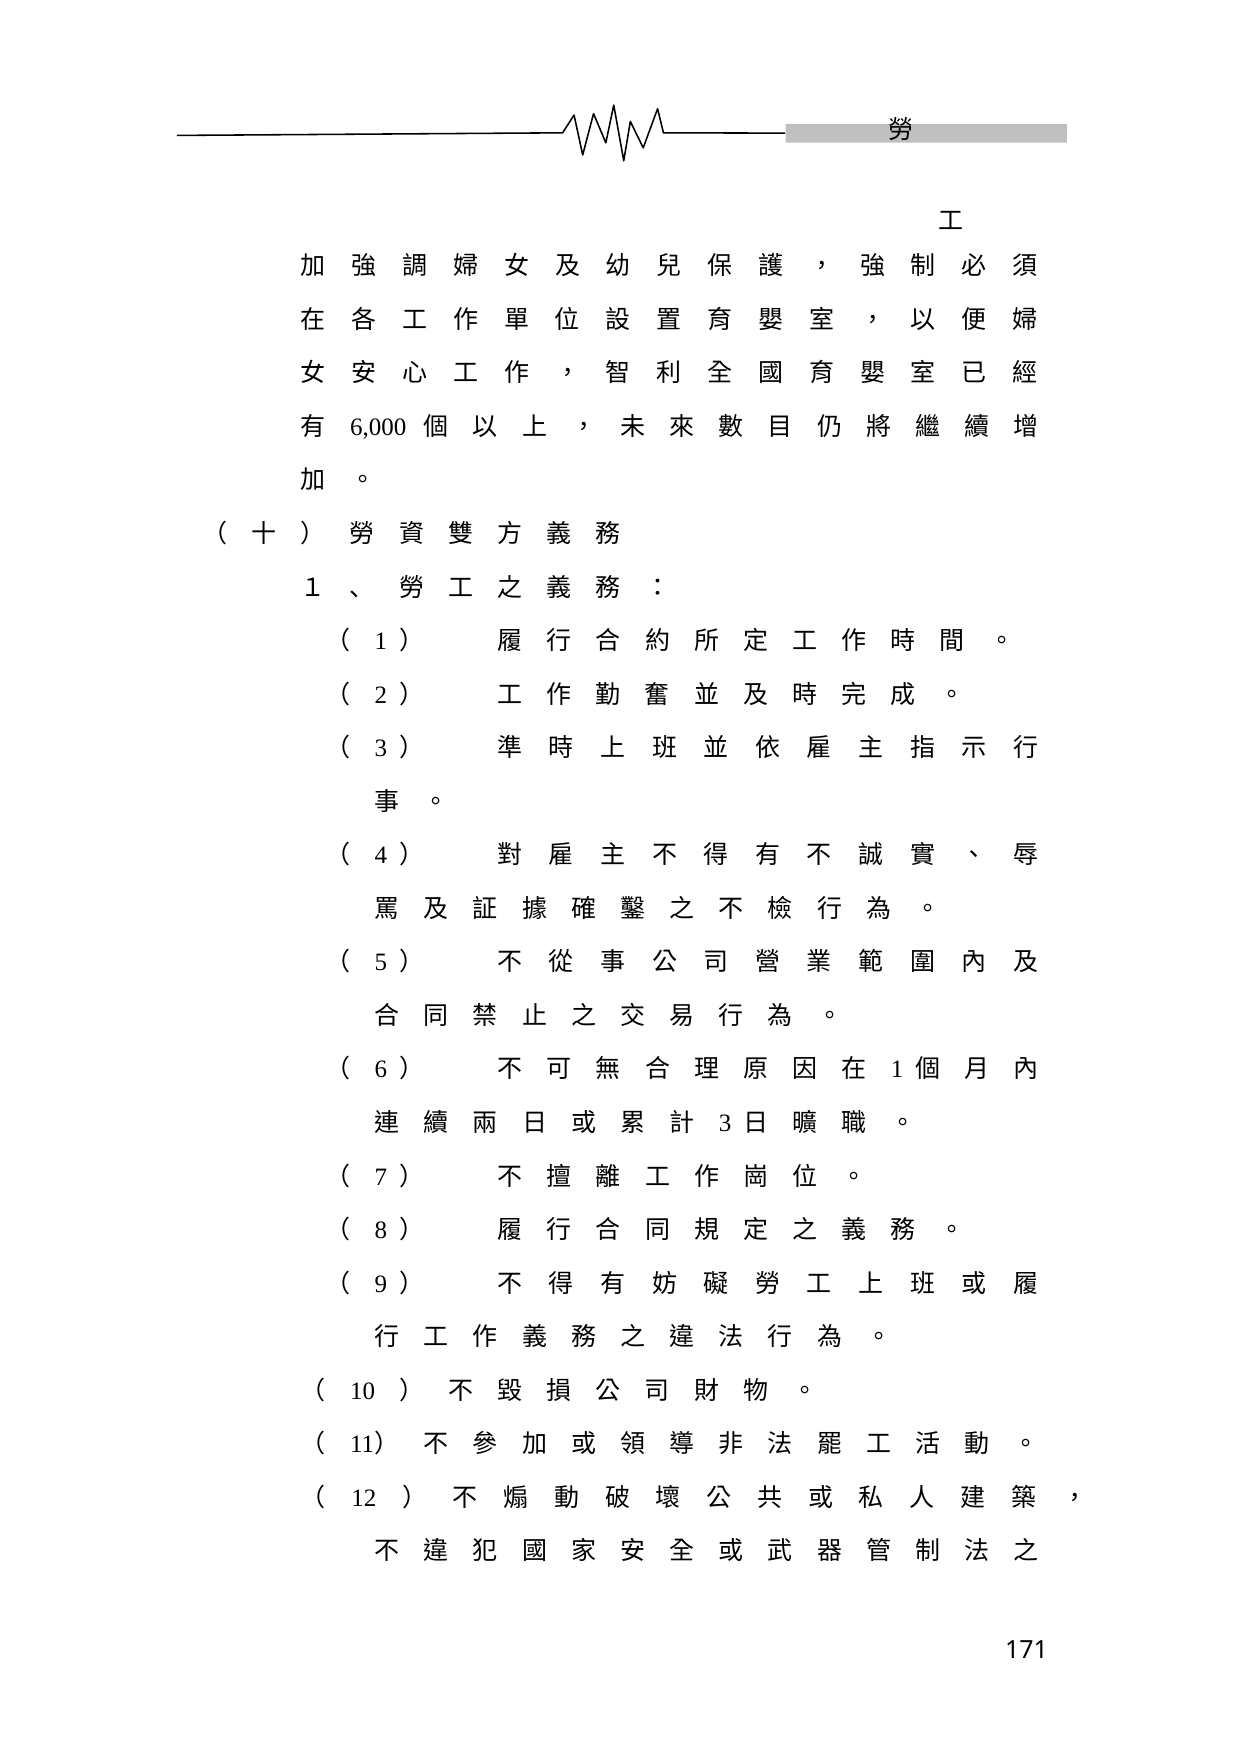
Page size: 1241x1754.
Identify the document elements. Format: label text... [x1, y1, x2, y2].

text （8） 履行合同規定之義務。 [301, 1201, 1063, 1254]
text （3） 準時上班並依雇主指示行事。 [301, 719, 1063, 826]
text （7） 不擅離工作崗位。 [301, 1147, 1063, 1201]
text （4） 對雇主不得有不誠實、辱罵及証據確鑿之不檢行為。 [301, 826, 1063, 933]
text （6） 不可無合理原因在1個月內連續兩日或累計3日曠職。 [301, 1040, 1063, 1147]
text （1） 履行合約所定工作時間。 [301, 612, 1063, 666]
text （十）勞資雙方義務 [202, 505, 1063, 558]
text （5） 不從事公司營業範圍內及合同禁止之交易行為。 [301, 933, 1063, 1040]
text （2） 工作勤奮並及時完成。 [301, 666, 1063, 719]
text （11）不參加或領導非法罷工活動。 [288, 1415, 1063, 1469]
text （10）不毀損公司財物。 [288, 1362, 1063, 1415]
text （9） 不得有妨礙勞工上班或履行工作義務之違法行為。 [301, 1254, 1063, 1362]
text １、勞工之義務： [276, 558, 1063, 612]
text 加強調婦女及幼兒保護，強制必須在各工作單位設置育嬰室，以便婦女安心工作，智利全國育嬰室已經有6,000個以上，未來數目仍將繼續增加。 [276, 237, 1063, 505]
text （12）不煽動破壞公共或私人建築，不違犯國家安全或武器管制法之罪行。 [288, 1469, 1063, 1576]
